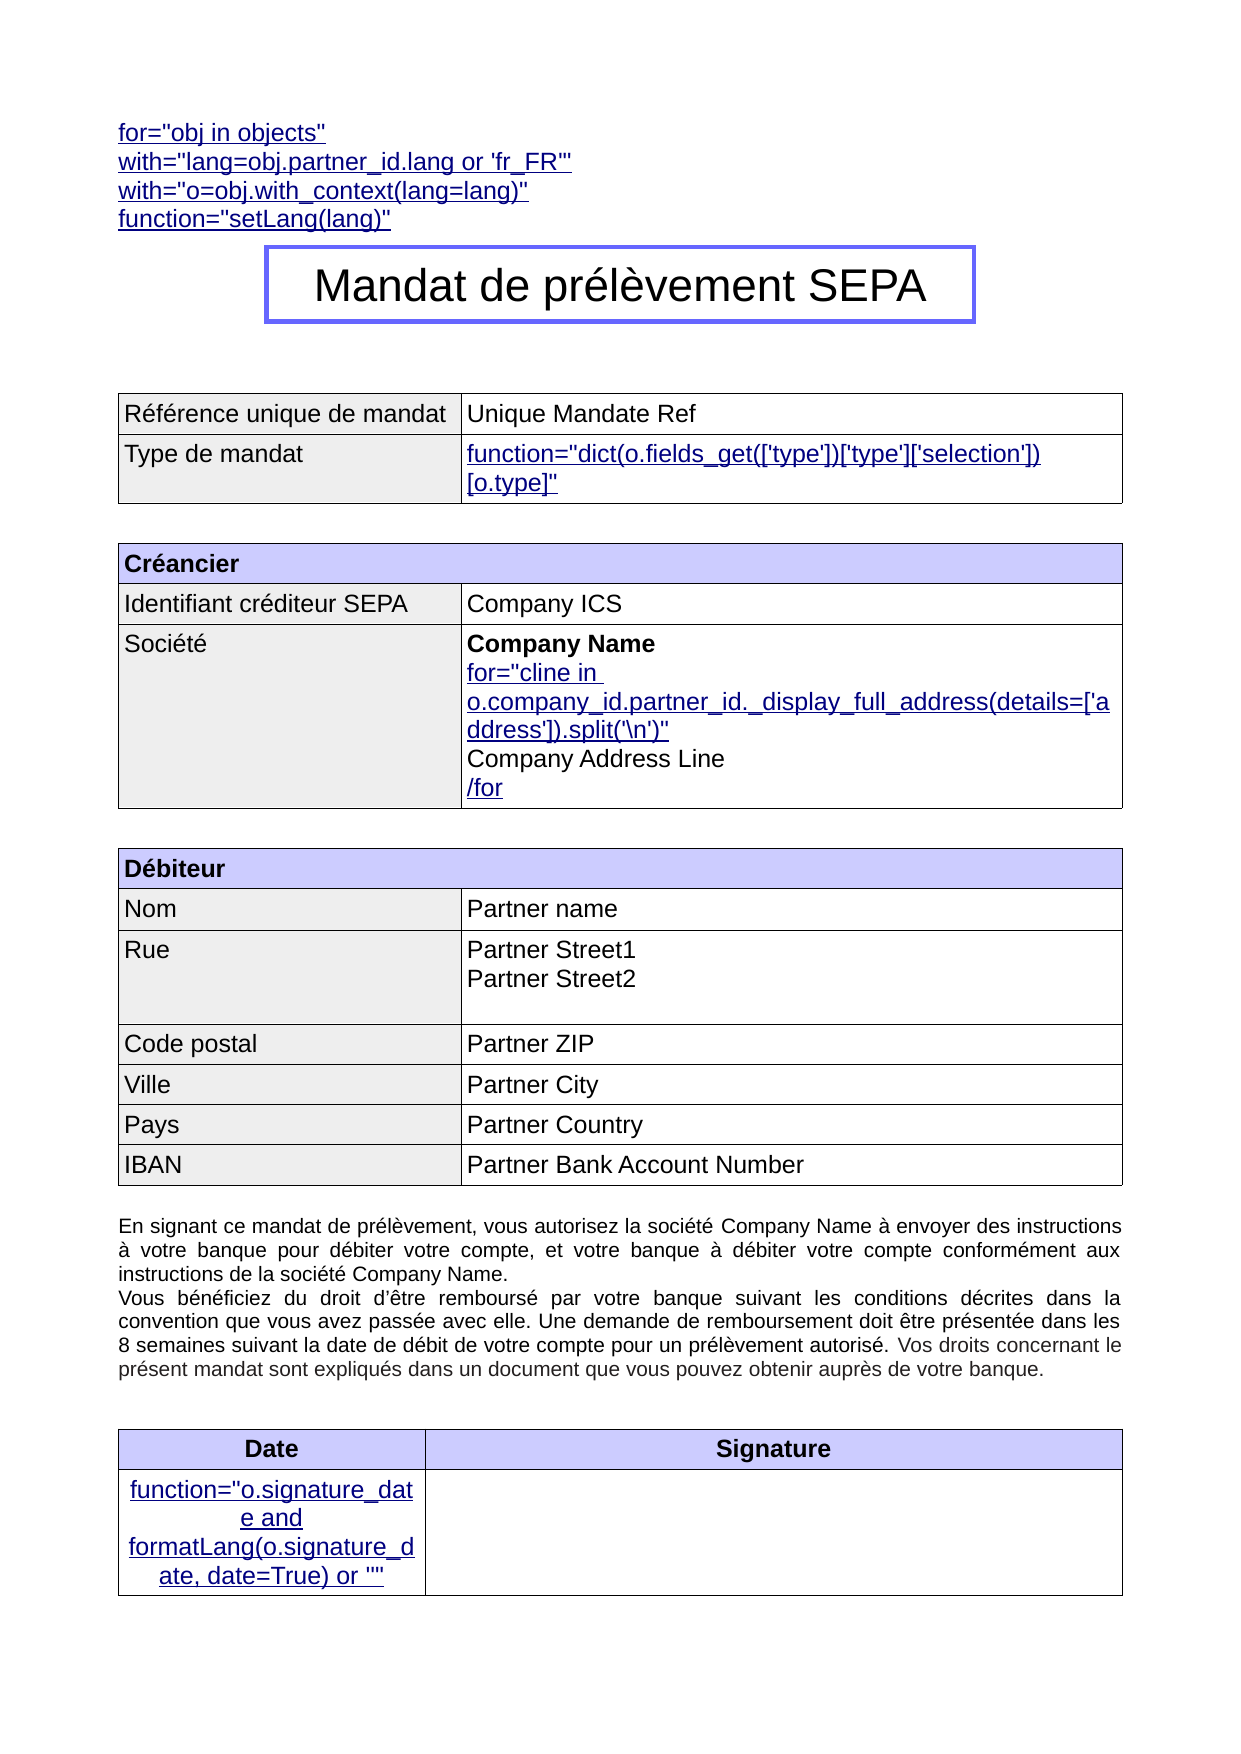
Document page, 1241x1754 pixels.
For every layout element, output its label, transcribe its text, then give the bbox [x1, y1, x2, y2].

table_cell Ville [119, 1065, 461, 1104]
text with="o=obj.with_context(lang=lang)" [118, 176, 1122, 204]
table_cell Partner Street1 Partner Street2 [462, 931, 1122, 1023]
table_header Unique Mandate Ref [462, 394, 1122, 433]
table_cell Partner ZIP [462, 1025, 1122, 1064]
table_cell Société [119, 625, 461, 807]
table_cell Pays [119, 1105, 461, 1144]
table_cell Débiteur [119, 849, 1122, 888]
table_cell [118, 504, 1122, 543]
text with="lang=obj.partner_id.lang or 'fr_FR'" [118, 147, 1122, 176]
table_cell IBAN [119, 1145, 461, 1185]
table_cell Rue [119, 931, 461, 1023]
table_header Signature [426, 1430, 1122, 1469]
table_cell Type de mandat [119, 435, 461, 502]
table_cell function="dict(o.fields_get(['type'])['type']['selection'])[o.type]" [462, 435, 1122, 502]
table_cell [118, 809, 1122, 848]
table_cell Nom [119, 889, 461, 930]
table_header Référence unique de mandat [119, 394, 461, 433]
text function="setLang(lang)" [118, 204, 1122, 233]
table_cell Partner name [462, 889, 1122, 930]
text for="obj in objects" [118, 118, 1122, 147]
table_cell [426, 1470, 1122, 1595]
table_cell Identifiant créditeur SEPA [119, 584, 461, 623]
text Vous bénéficiez du droit d’être remboursé par votre banque suivant les conditions décrites dans la convention que vous avez passée avec elle. Une demande de remboursement doit être présentée dans les 8 semaines suivant la date de débit de votre compte pour un prélèvement autorisé. Vos droits concernant le présent mandat sont expliqués dans un document que vous pouvez obtenir auprès de votre banque. [118, 1285, 1122, 1381]
table_header Date [119, 1430, 425, 1469]
table_cell Partner Country [462, 1105, 1122, 1144]
table_cell Company Name for="cline in o.company_id.partner_id._display_full_address(details=['address']).split('\n')" Company Address Line /for [462, 625, 1122, 807]
table_cell Code postal [119, 1025, 461, 1064]
table_cell Créancier [119, 544, 1122, 583]
text Mandat de prélèvement SEPA [277, 258, 963, 311]
table_cell Partner Bank Account Number [462, 1145, 1122, 1185]
table_cell Partner City [462, 1065, 1122, 1104]
table_cell Company ICS [462, 584, 1122, 623]
table_cell function="o.signature_date and formatLang(o.signature_date, date=True) or ''" [119, 1470, 425, 1595]
text En signant ce mandat de prélèvement, vous autorisez la société Company Name à envoyer des instructions à votre banque pour débiter votre compte, et votre banque à débiter votre compte conformément aux instructions de la société Company Name. [118, 1213, 1122, 1285]
